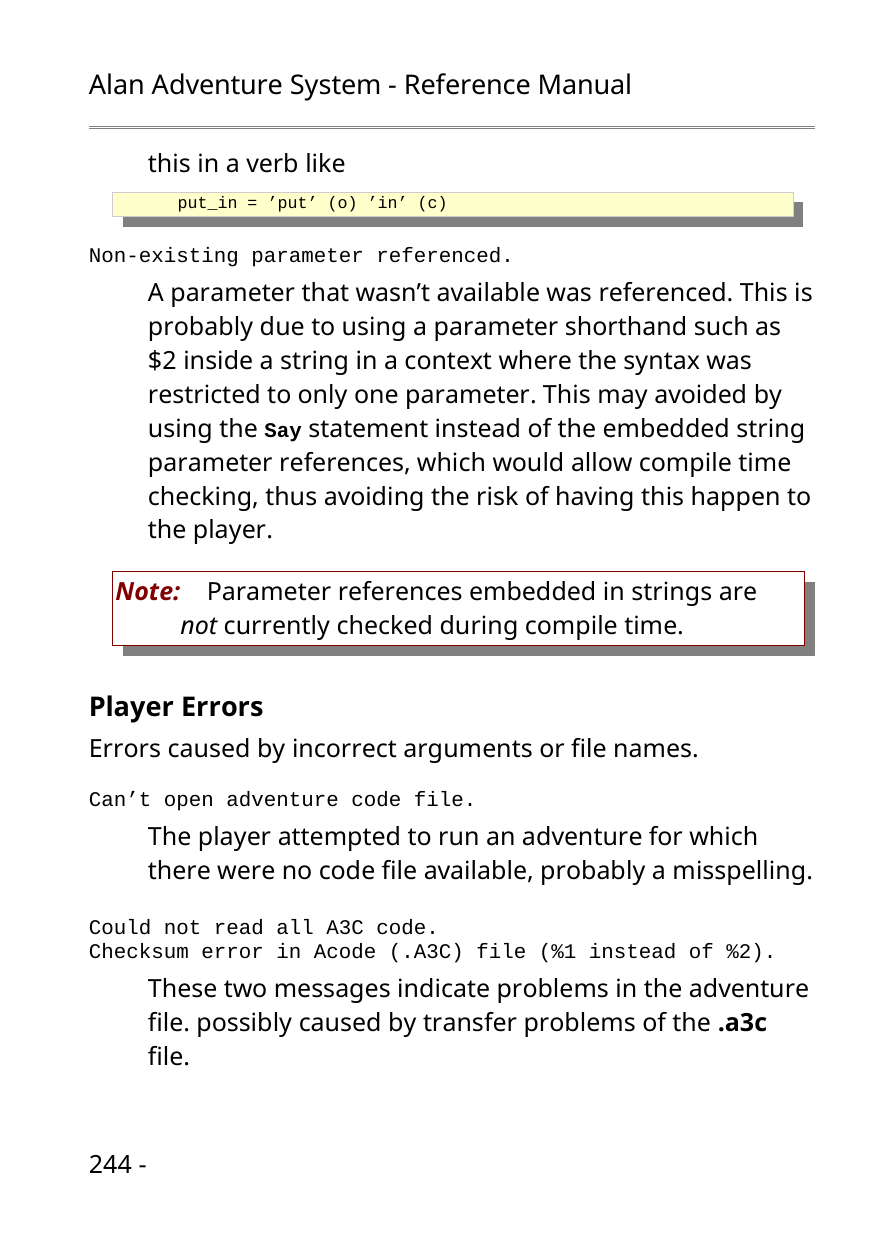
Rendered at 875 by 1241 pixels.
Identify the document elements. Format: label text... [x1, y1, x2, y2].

text A parameter that wasn’t available was referenced. This is probably due to using a parameter shorthand such as $2 inside a string in a context where the syntax was restricted to only one parameter. This may avoided by using the Say statement instead of the embedded string parameter references, which would allow compile time checking, thus avoiding the risk of hav­ing this happen to the player. [148, 275, 815, 546]
list Parameter references embedded in strings are not currently checked during compile time. [113, 572, 804, 645]
text Can’t open adventure code file. [88, 789, 815, 813]
text put_in = ’put’ (o) ’in’ (c) [113, 193, 793, 216]
text this in a verb like [148, 146, 815, 179]
text The player attempted to run an adventure for which there were no code file available, probably a misspelling. [148, 819, 815, 887]
text Errors caused by incorrect arguments or file names. [88, 731, 815, 765]
text These two messages indicate problems in the adventure file. possibly caused by transfer problems of the .a3c file. [148, 971, 815, 1073]
subtitle Player Errors [88, 687, 815, 724]
text Could not read all A3C code. Checksum error in Acode (.A3C) file (%1 instead of %2). [88, 917, 815, 965]
text Non-existing parameter referenced. [88, 245, 815, 269]
